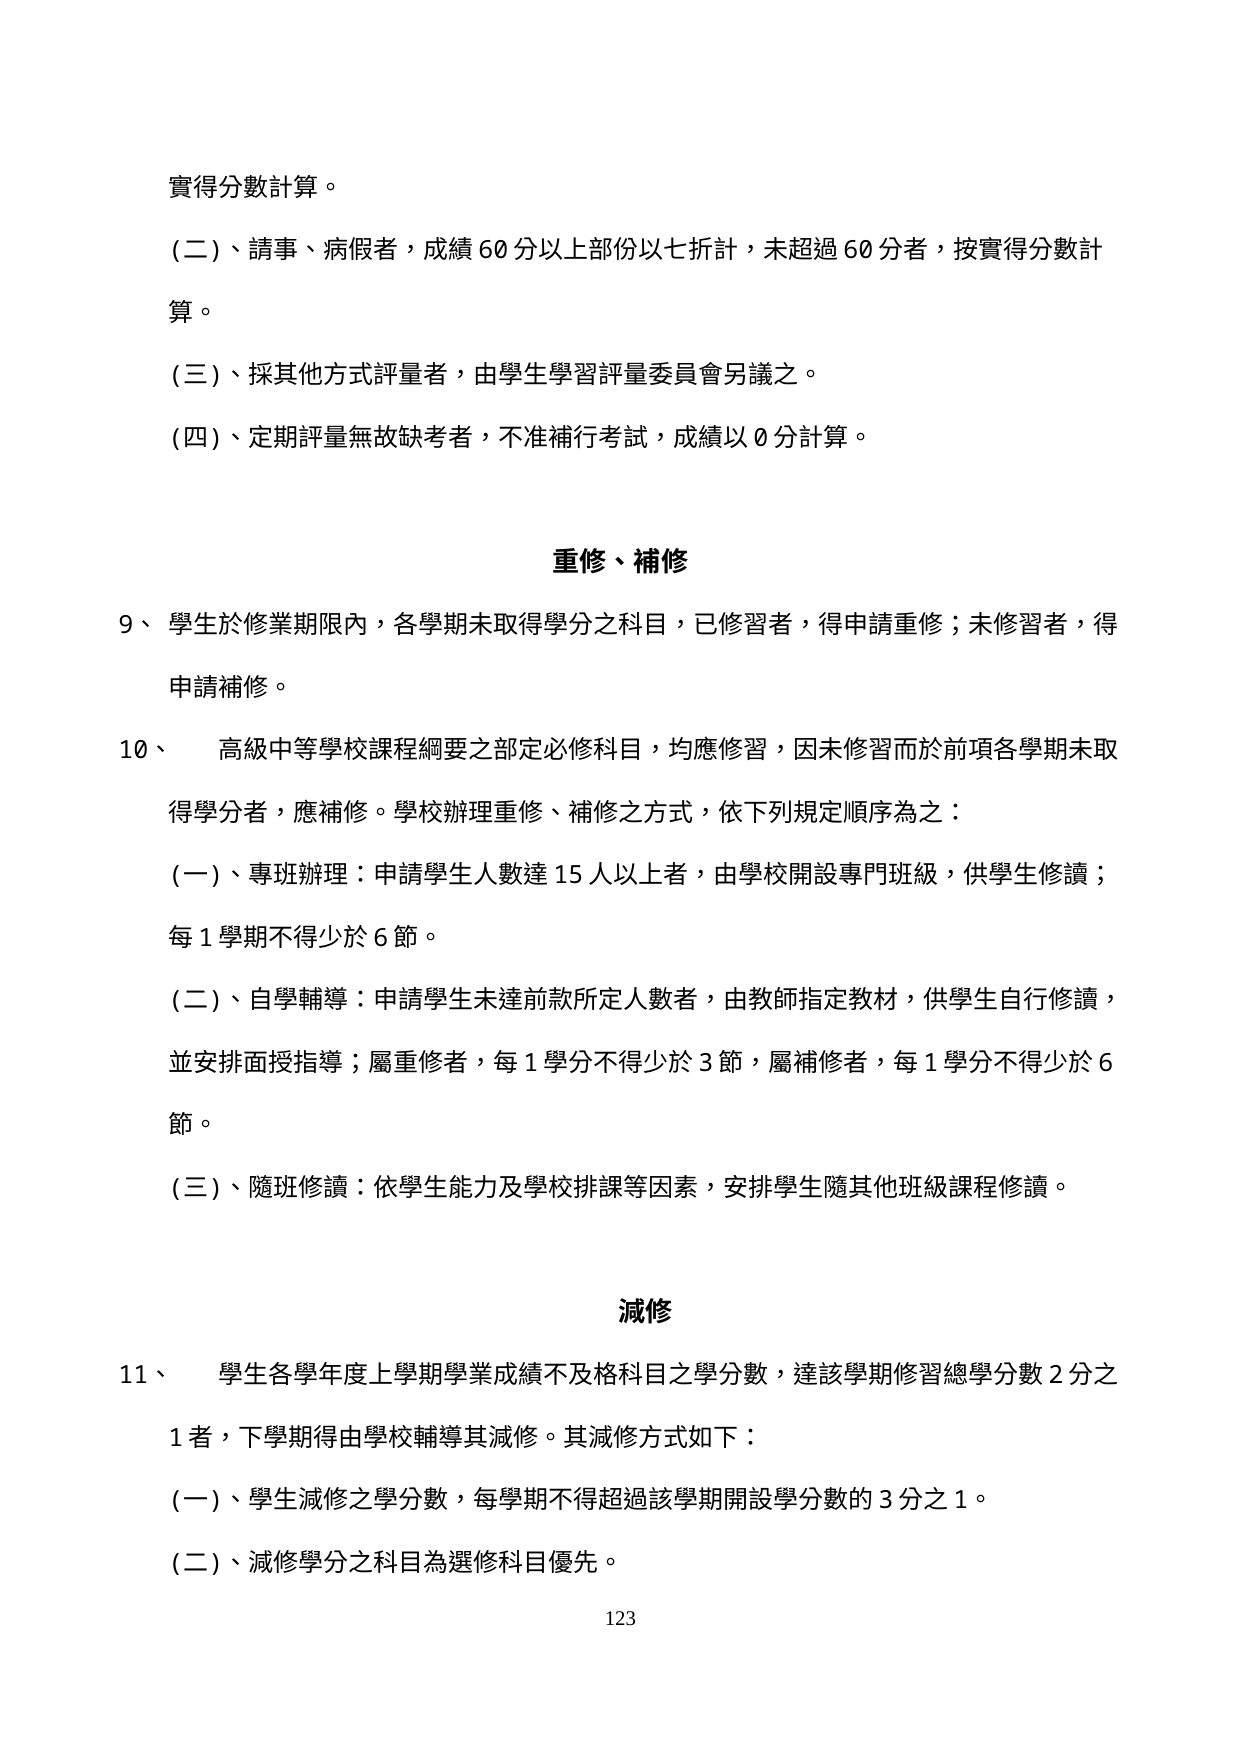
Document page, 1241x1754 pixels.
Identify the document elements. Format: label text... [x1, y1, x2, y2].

text 實得分數計算。 [168, 143, 1122, 206]
text 減修 [168, 1268, 1122, 1331]
list 學生於修業期限內，各學期未取得學分之科目，已修習者，得申請重修；未修習者，得申請補修。 [118, 581, 1122, 706]
list 高級中等學校課程綱要之部定必修科目，均應修習，因未修習而於前項各學期未取得學分者，應補修。學校辦理重修、補修之方式，依下列規定順序為之： [118, 706, 1122, 831]
text (四)、定期評量無故缺考者，不准補行考試，成績以0分計算。 [168, 393, 1122, 456]
text 重修、補修 [118, 518, 1122, 581]
text (三)、隨班修讀：依學生能力及學校排課等因素，安排學生隨其他班級課程修讀。 [168, 1143, 1122, 1206]
text (二)、請事、病假者，成績60分以上部份以七折計，未超過60分者，按實得分數計算。 [168, 206, 1122, 331]
text (三)、採其他方式評量者，由學生學習評量委員會另議之。 [168, 331, 1122, 393]
text (一)、學生減修之學分數，每學期不得超過該學期開設學分數的3分之1。 [168, 1456, 1122, 1518]
text (二)、減修學分之科目為選修科目優先。 [168, 1518, 1122, 1581]
list 學生各學年度上學期學業成績不及格科目之學分數，達該學期修習總學分數2分之1者，下學期得由學校輔導其減修。其減修方式如下： [118, 1331, 1122, 1456]
text (二)、自學輔導：申請學生未達前款所定人數者，由教師指定教材，供學生自行修讀，並安排面授指導；屬重修者，每1學分不得少於3節，屬補修者，每1學分不得少於6節。 [168, 956, 1122, 1143]
text (一)、專班辦理：申請學生人數達15人以上者，由學校開設專門班級，供學生修讀；每1學期不得少於6節。 [168, 831, 1122, 956]
